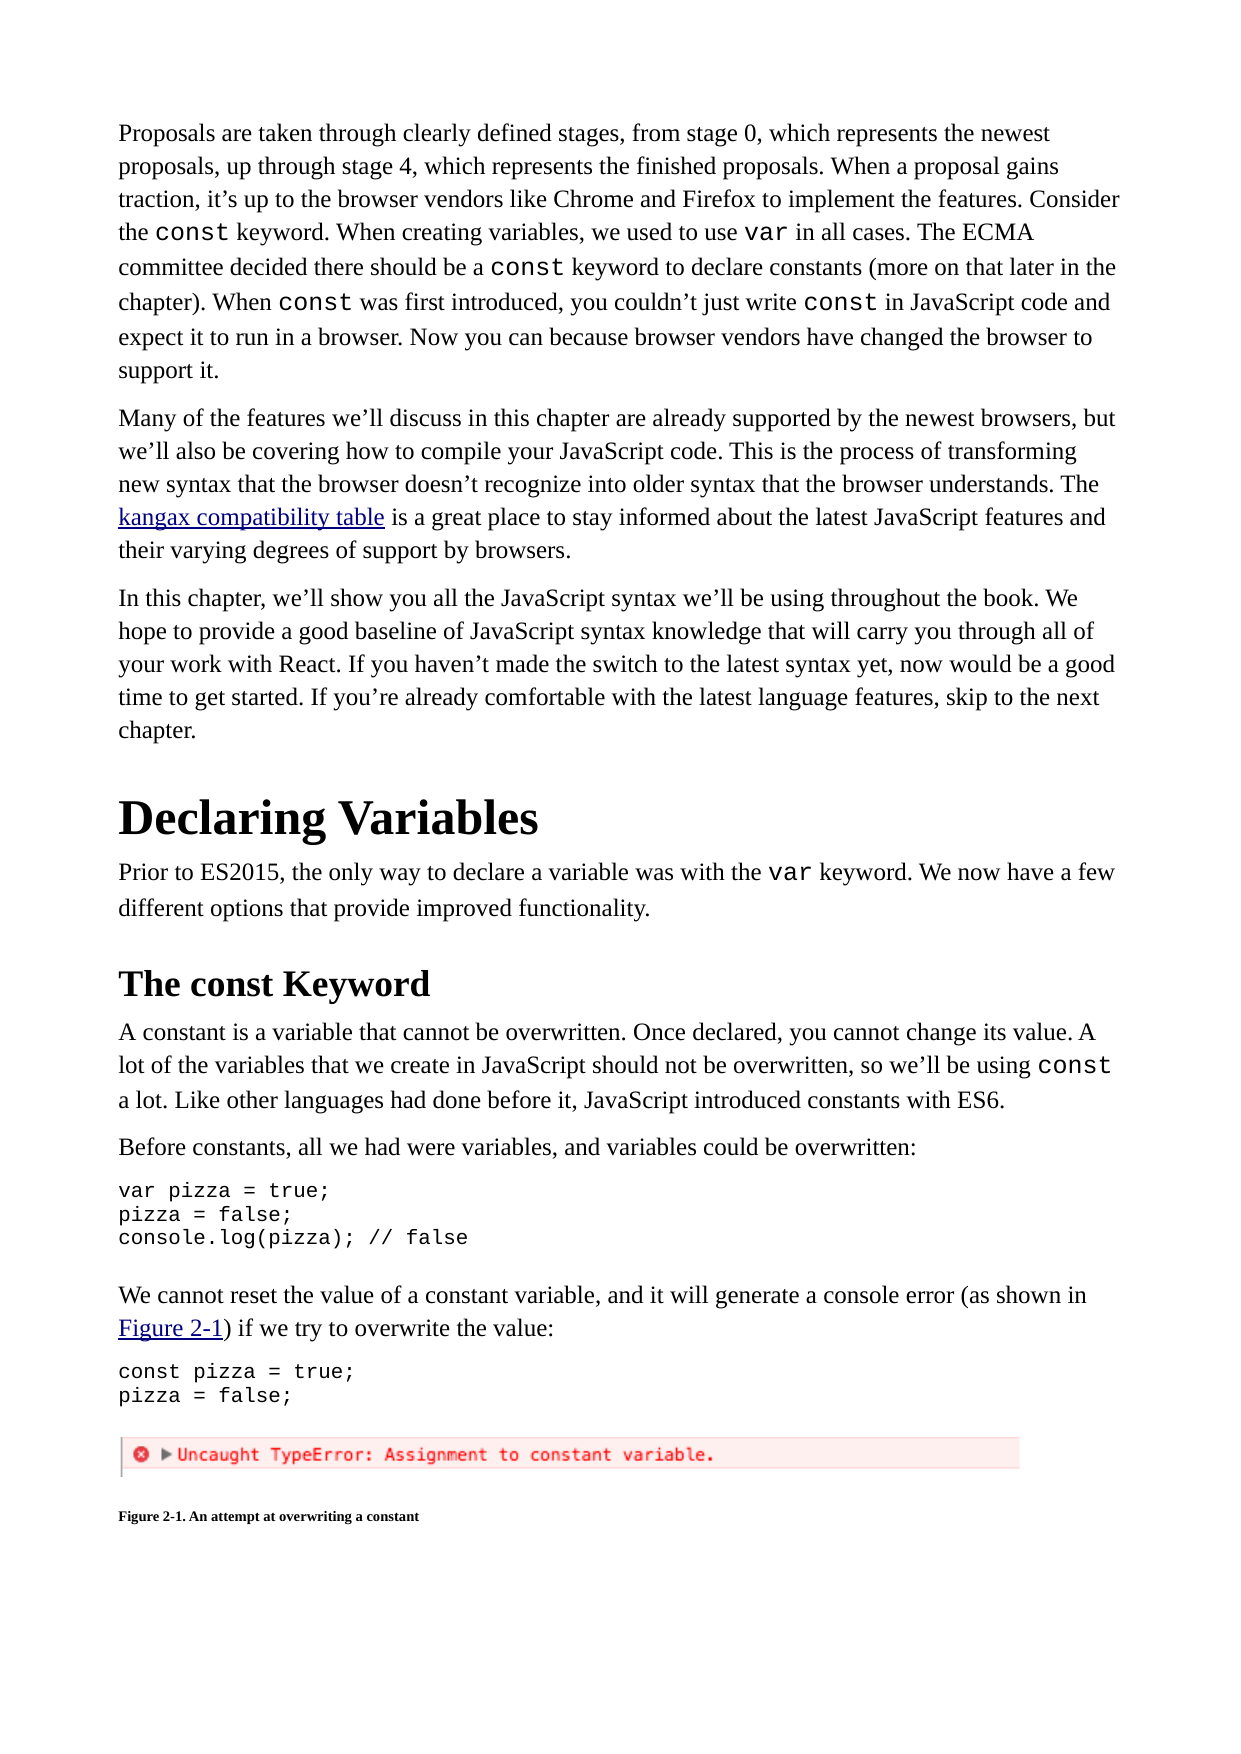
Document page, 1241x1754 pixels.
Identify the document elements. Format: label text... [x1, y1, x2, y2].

text Before constants, all we had were variables, and variables could be overwritten: [118, 1132, 1122, 1161]
picture [118, 1437, 1020, 1477]
text console.log(pizza); // false [118, 1227, 1122, 1251]
text In this chapter, we’ll show you all the JavaScript syntax we’ll be using throughout the book. We hope to provide a good baseline of JavaScript syntax knowledge that will carry you through all of your work with React. If you haven’t made the switch to the latest syntax yet, now would be a good time to get started. If you’re already comfortable with the latest language features, skip to the next chapter. [118, 583, 1122, 744]
text Prior to ES2015, the only way to declare a variable was with the var keyword. We now have a few different options that provide improved functionality. [118, 857, 1122, 921]
text pizza = false; [118, 1385, 1122, 1408]
text var pizza = true; [118, 1180, 1122, 1204]
text Proposals are taken through clearly defined stages, from stage 0, which represents the newest proposals, up through stage 4, which represents the finished proposals. When a proposal gains traction, it’s up to the browser vendors like Chrome and Firefox to implement the features. Consider the const keyword. When creating variables, we used to use var in all cases. The ECMA committee decided there should be a const keyword to declare constants (more on that later in the chapter). When const was first introduced, you couldn’t just write const in JavaScript code and expect it to run in a browser. Now you can because browser vendors have changed the browser to support it. [118, 118, 1122, 384]
text pizza = false; [118, 1204, 1122, 1227]
subtitle Declaring Variables [118, 787, 1122, 845]
subtitle The const Keyword [118, 961, 1122, 1004]
text const pizza = true; [118, 1361, 1122, 1385]
subtitle Figure 2-1. An attempt at overwriting a constant [118, 1507, 1122, 1524]
text We cannot reset the value of a constant variable, and it will generate a console error (as shown in Figure 2-1) if we try to overwrite the value: [118, 1280, 1122, 1342]
text A constant is a variable that cannot be overwritten. Once declared, you cannot change its value. A lot of the variables that we create in JavaScript should not be overwritten, so we’ll be using const a lot. Like other languages had done before it, JavaScript introduced constants with ES6. [118, 1017, 1122, 1113]
text Many of the features we’ll discuss in this chapter are already supported by the newest browsers, but we’ll also be covering how to compile your JavaScript code. This is the process of transforming new syntax that the browser doesn’t recognize into older syntax that the browser understands. The kangax compatibility table is a great place to stay informed about the latest JavaScript features and their varying degrees of support by browsers. [118, 403, 1122, 564]
